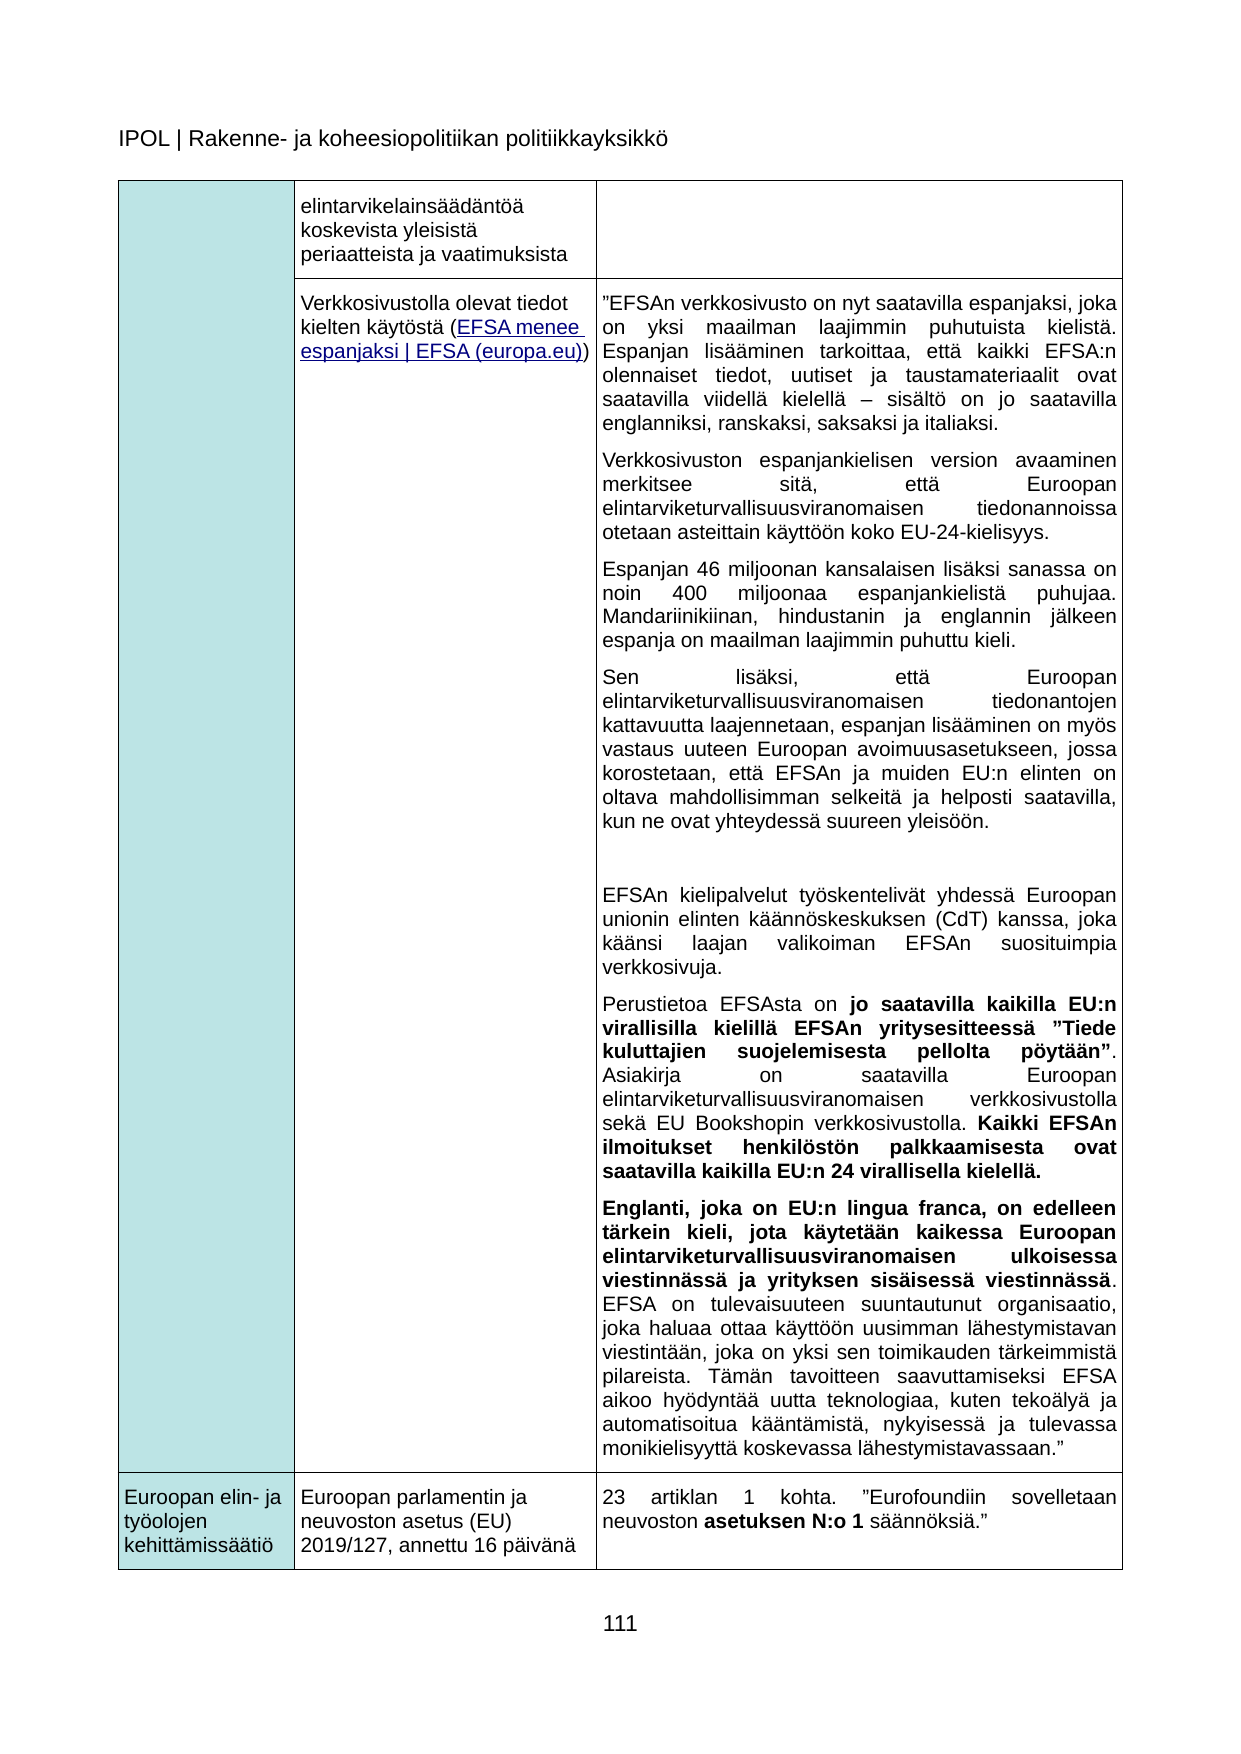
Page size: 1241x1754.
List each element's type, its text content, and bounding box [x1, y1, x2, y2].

table_cell Verkkosivustolla olevat tiedot kielten käytöstä (EFSA menee espanjaksi | EFSA (europa.eu)) [295, 279, 596, 1472]
table_cell [597, 181, 1122, 278]
table_cell ”EFSAn verkkosivusto on nyt saatavilla espanjaksi, joka on yksi maailman laajimmin puhutuista kielistä. Espanjan lisääminen tarkoittaa, että kaikki EFSA:n olennaiset tiedot, uutiset ja taustamateriaalit ovat saatavilla viidellä kielellä – sisältö on jo saatavilla englanniksi, ranskaksi, saksaksi ja italiaksi. Verkkosivuston espanjankielisen version avaaminen merkitsee sitä, että Euroopan elintarviketurvallisuusviranomaisen tiedonannoissa otetaan asteittain käyttöön koko EU-24-kielisyys. Espanjan 46 miljoonan kansalaisen lisäksi sanassa on noin 400 miljoonaa espanjankielistä puhujaa. Mandariinikiinan, hindustanin ja englannin jälkeen espanja on maailman laajimmin puhuttu kieli. Sen lisäksi, että Euroopan elintarviketurvallisuusviranomaisen tiedonantojen kattavuutta laajennetaan, espanjan lisääminen on myös vastaus uuteen Euroopan avoimuusasetukseen, jossa korostetaan, että EFSAn ja muiden EU:n elinten on oltava mahdollisimman selkeitä ja helposti saatavilla, kun ne ovat yhteydessä suureen yleisöön. EFSAn kielipalvelut työskentelivät yhdessä Euroopan unionin elinten käännöskeskuksen (CdT) kanssa, joka käänsi laajan valikoiman EFSAn suosituimpia verkkosivuja. Perustietoa EFSAsta on jo saatavilla kaikilla EU:n virallisilla kielillä EFSAn yritysesitteessä ”Tiede kuluttajien suojelemisesta pellolta pöytään”. Asiakirja on saatavilla Euroopan elintarviketurvallisuusviranomaisen verkkosivustolla sekä EU Bookshopin verkkosivustolla. Kaikki EFSAn ilmoitukset henkilöstön palkkaamisesta ovat saatavilla kaikilla EU:n 24 virallisella kielellä. Englanti, joka on EU:n lingua franca, on edelleen tärkein kieli, jota käytetään kaikessa Euroopan elintarviketurvallisuusviranomaisen ulkoisessa viestinnässä ja yrityksen sisäisessä viestinnässä. EFSA on tulevaisuuteen suuntautunut organisaatio, joka haluaa ottaa käyttöön uusimman lähestymistavan viestintään, joka on yksi sen toimikauden tärkeimmistä pilareista. Tämän tavoitteen saavuttamiseksi EFSA aikoo hyödyntää uutta teknologiaa, kuten tekoälyä ja automatisoitua kääntämistä, nykyisessä ja tulevassa monikielisyyttä koskevassa lähestymistavassaan.” [597, 279, 1122, 1472]
table_cell elintarvikelainsäädäntöä koskevista yleisistä periaatteista ja vaatimuksista [295, 181, 596, 278]
table_cell 23 artiklan 1 kohta. ”Eurofoundiin sovelletaan neuvoston asetuksen N:o 1 säännöksiä.” [597, 1473, 1122, 1569]
table_cell Euroopan parlamentin ja neuvoston asetus (EU) 2019/127, annettu 16 päivänä [295, 1473, 596, 1569]
table_cell Euroopan elin- ja työolojen kehittämissäätiö [119, 1473, 294, 1569]
table_cell [119, 181, 294, 1472]
